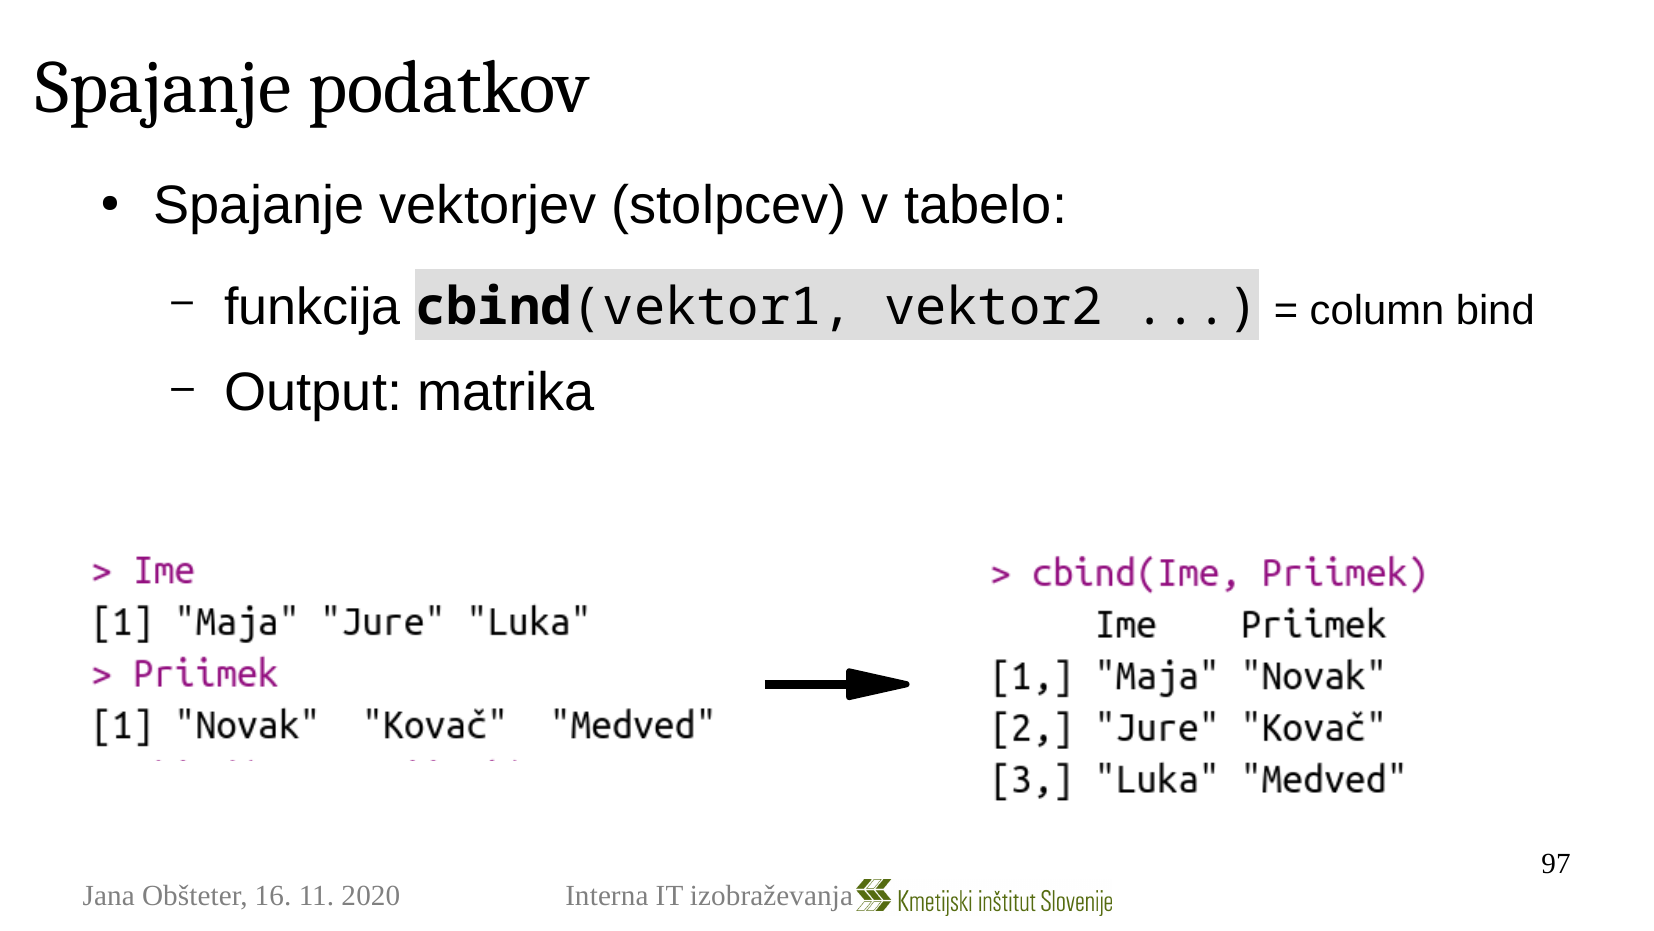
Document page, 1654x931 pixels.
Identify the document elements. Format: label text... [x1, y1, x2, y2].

title Spajanje podatkov [35, 21, 1524, 154]
picture [856, 879, 1112, 916]
picture [981, 546, 1654, 810]
list Spajanje vektorjev (stolpcev) v tabelo: funkcija cbind(vektor1, vektor2 ...) = column bind Output: matrika [82, 165, 1642, 827]
picture [82, 546, 778, 761]
